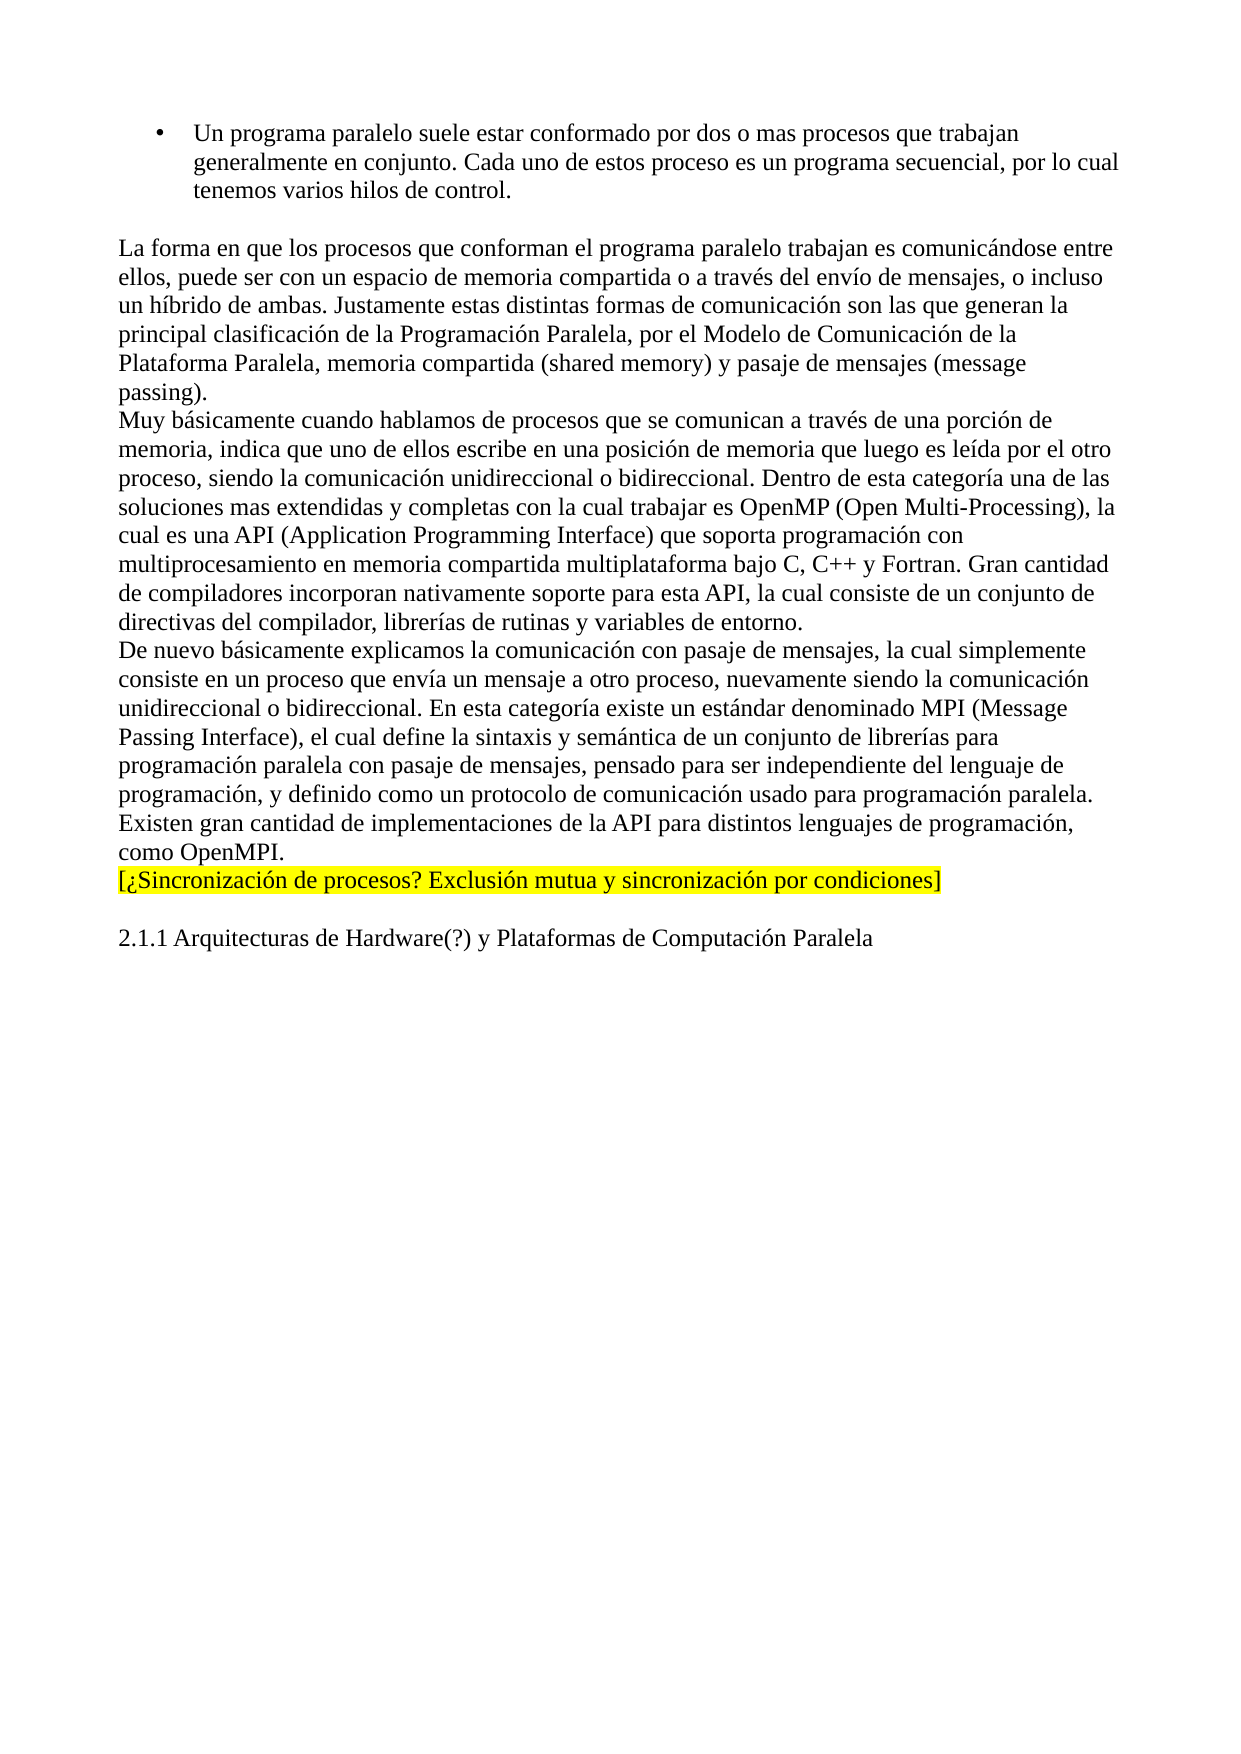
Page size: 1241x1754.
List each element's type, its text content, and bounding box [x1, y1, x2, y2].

text La forma en que los procesos que conforman el programa paralelo trabajan es comunicándose entre ellos, puede ser con un espacio de memoria compartida o a través del envío de mensajes, o incluso un híbrido de ambas. Justamente estas distintas formas de comunicación son las que generan la principal clasificación de la Programación Paralela, por el Modelo de Comunicación de la Plataforma Paralela, memoria compartida (shared memory) y pasaje de mensajes (message passing). [118, 233, 1122, 406]
list Un programa paralelo suele estar conformado por dos o mas procesos que trabajan generalmente en conjunto. Cada uno de estos proceso es un programa secuencial, por lo cual tenemos varios hilos de control. [156, 118, 1122, 204]
text Muy básicamente cuando hablamos de procesos que se comunican a través de una porción de memoria, indica que uno de ellos escribe en una posición de memoria que luego es leída por el otro proceso, siendo la comunicación unidireccional o bidireccional. Dentro de esta categoría una de las soluciones mas extendidas y completas con la cual trabajar es OpenMP (Open Multi-Processing), la cual es una API (Application Programming Interface) que soporta programación con multiprocesamiento en memoria compartida multiplataforma bajo C, C++ y Fortran. Gran cantidad de compiladores incorporan nativamente soporte para esta API, la cual consiste de un conjunto de directivas del compilador, librerías de rutinas y variables de entorno. [118, 406, 1122, 636]
text De nuevo básicamente explicamos la comunicación con pasaje de mensajes, la cual simplemente consiste en un proceso que envía un mensaje a otro proceso, nuevamente siendo la comunicación unidireccional o bidireccional. En esta categoría existe un estándar denominado MPI (Message Passing Interface), el cual define la sintaxis y semántica de un conjunto de librerías para programación paralela con pasaje de mensajes, pensado para ser independiente del lenguaje de programación, y definido como un protocolo de comunicación usado para programación paralela. Existen gran cantidad de implementaciones de la API para distintos lenguajes de programación, como OpenMPI. [118, 636, 1122, 866]
text [¿Sincronización de procesos? Exclusión mutua y sincronización por condiciones] [118, 866, 1122, 894]
text 2.1.1 Arquitecturas de Hardware(?) y Plataformas de Computación Paralela [118, 923, 1122, 952]
